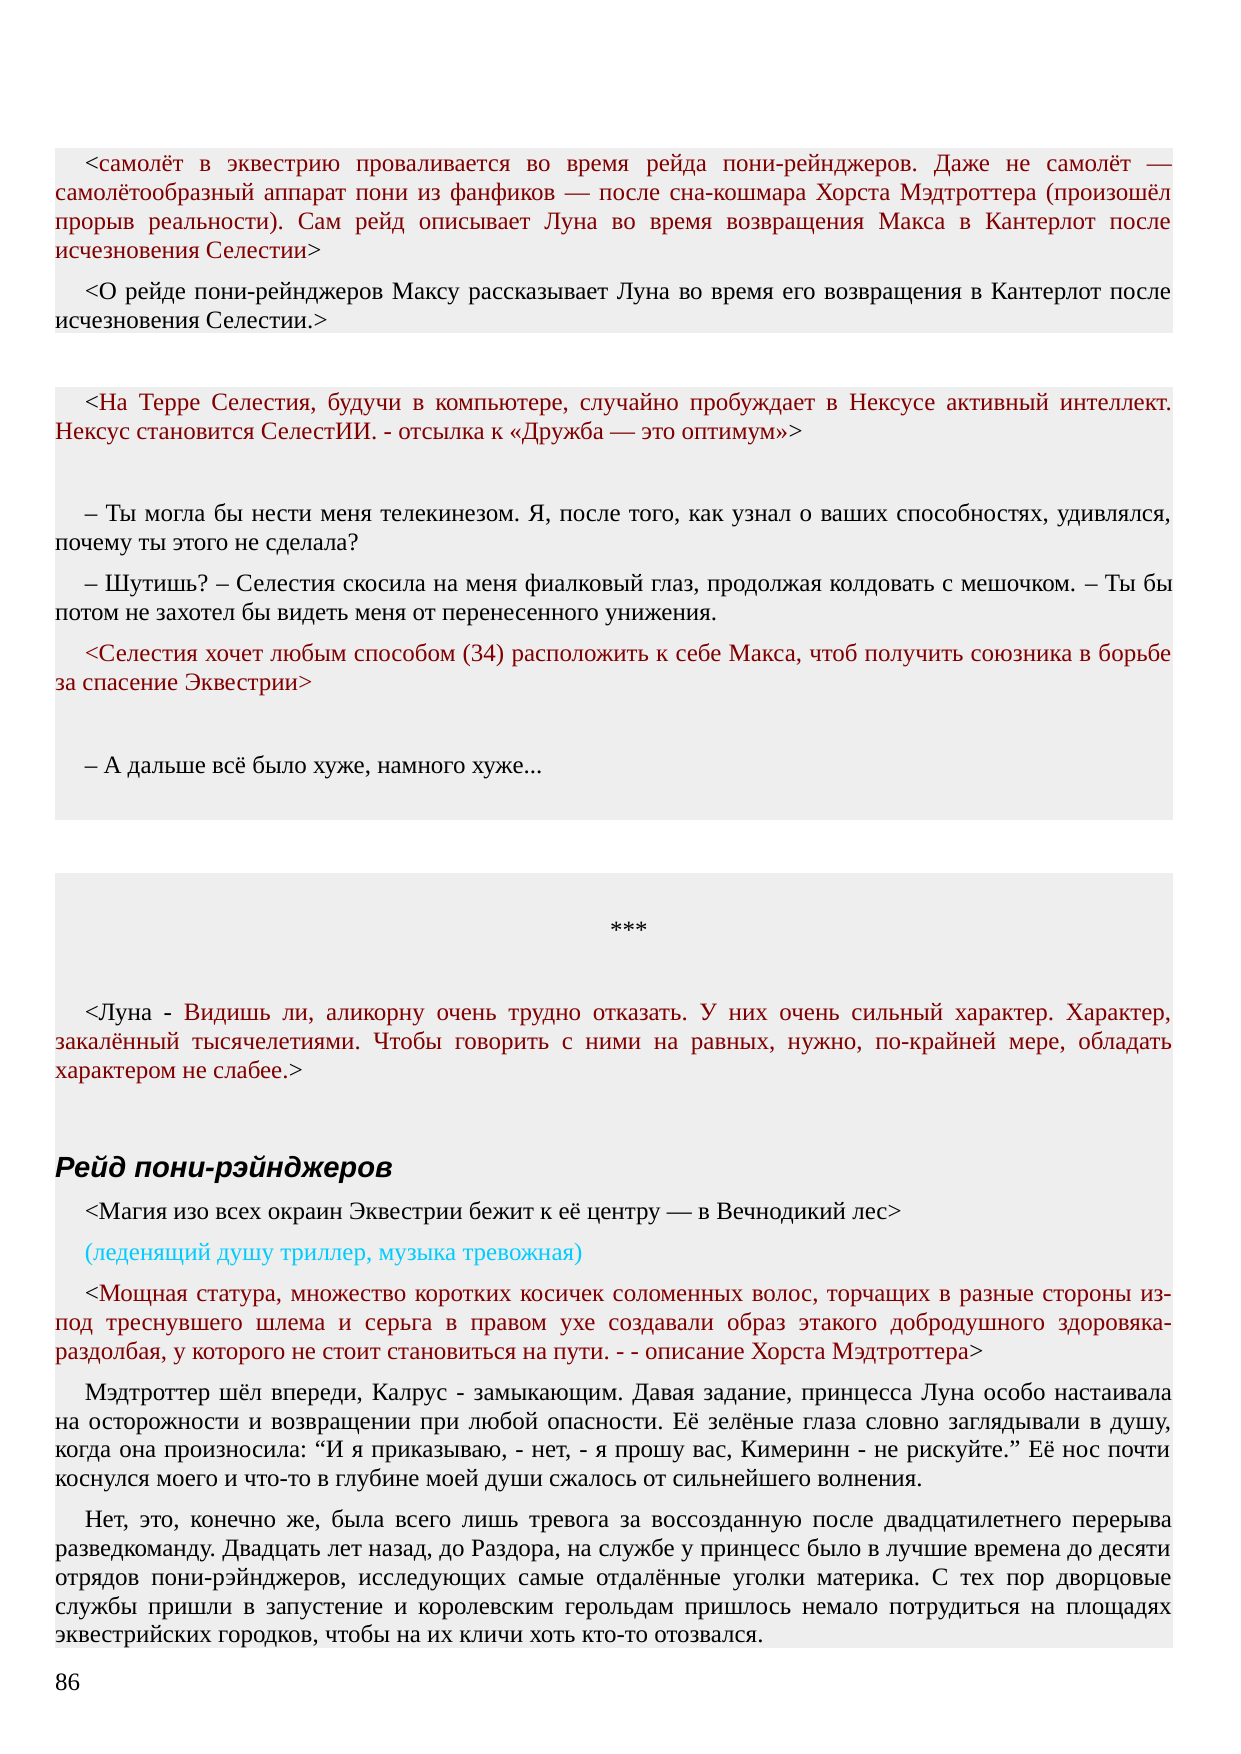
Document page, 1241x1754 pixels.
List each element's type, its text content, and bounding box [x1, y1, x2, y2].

text – Шутишь? – Селестия скосила на меня фиалковый глаз, продолжая колдовать с мешочком. – Ты бы потом не захотел бы видеть меня от перенесенного унижения. [55, 568, 1173, 626]
text – А дальше всё было хуже, намного хуже... [55, 750, 1173, 778]
text <Мощная статура, множество коротких косичек соломенных волос, торчащих в разные стороны из-под треснувшего шлема и серьга в правом ухе создавали образ этакого добродушного здоровяка-раздолбая, у которого не стоит становиться на пути. - - описание Хорста Мэдтроттера> [55, 1278, 1173, 1364]
text Мэдтроттер шёл впереди, Калрус - замыкающим. Давая задание, принцесса Луна особо настаивала на осторожности и возвращении при любой опасности. Её зелёные глаза словно заглядывали в душу, когда она произносила: “И я приказываю, - нет, - я прошу вас, Кимеринн - не рискуйте.” Её нос почти коснулся моего и что-то в глубине моей души сжалось от сильнейшего волнения. [55, 1377, 1173, 1492]
text <На Терре Селестия, будучи в компьютере, случайно пробуждает в Нексусе активный интеллект. Нексус становится СелестИИ. - отсылка к «Дружба — это оптимум»> [55, 387, 1173, 445]
text <О рейде пони-рейнджеров Максу рассказывает Луна во время его возвращения в Кантерлот после исчезновения Селестии.> [55, 276, 1173, 333]
text – Ты могла бы нести меня телекинезом. Я, после того, как узнал о ваших способностях, удивлялся, почему ты этого не сделала? [55, 498, 1173, 556]
text (леденящий душу триллер, музыка тревожная) [55, 1237, 1173, 1266]
text <Магия изо всех окраин Эквестрии бежит к её центру — в Вечнодикий лес> [55, 1196, 1173, 1224]
subtitle Рейд пони-рэйнджеров [55, 1150, 1173, 1183]
text <Селестия хочет любым способом (34) расположить к себе Макса, чтоб получить союзника в борьбе за спасение Эквестрии> [55, 638, 1173, 696]
text <самолёт в эквестрию проваливается во время рейда пони-рейнджеров. Даже не самолёт — самолётообразный аппарат пони из фанфиков — после сна-кошмара Хорста Мэдтроттера (произошёл прорыв реальности). Сам рейд описывает Луна во время возвращения Макса в Кантерлот после исчезновения Селестии> [55, 148, 1173, 263]
text Нет, это, конечно же, была всего лишь тревога за воссозданную после двадцатилетнего перерыва разведкоманду. Двадцать лет назад, до Раздора, на службе у принцесс было в лучшие времена до десяти отрядов пони-рэйнджеров, исследующих самые отдалённые уголки материка. С тех пор дворцовые службы пришли в запустение и королевским герольдам пришлось немало потрудиться на площадях эквестрийских городков, чтобы на их кличи хоть кто-то отозвался. [55, 1504, 1173, 1648]
text *** [55, 915, 1173, 943]
text <Луна - Видишь ли, аликорну очень трудно отказать. У них очень сильный характер. Характер, закалённый тысячелетиями. Чтобы говорить с ними на равных, нужно, по-крайней мере, обладать характером не слабее.> [55, 997, 1173, 1083]
